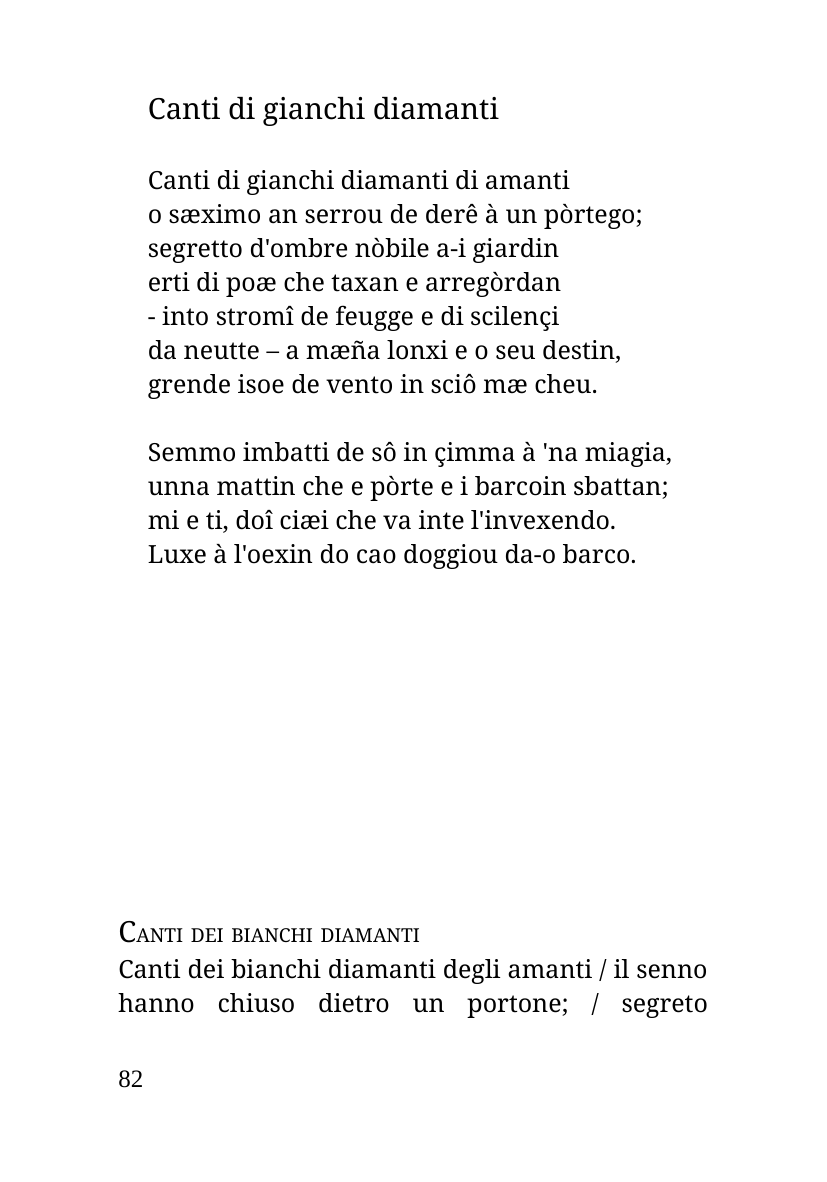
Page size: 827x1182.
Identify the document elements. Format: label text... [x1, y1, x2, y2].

text segretto d'ombre nòbile a-i giardin [118, 230, 709, 264]
text mi e ti, doî ciæi che va inte l'invexendo. [118, 503, 709, 537]
text Semmo imbatti de sô in çimma à 'na miagia, [118, 435, 709, 469]
text Canti di gianchi diamanti [118, 88, 709, 128]
text erti di poæ che taxan e arregòrdan [118, 264, 709, 298]
text unna mattin che e pòrte e i barcoin sbattan; [118, 469, 709, 503]
text o sæximo an serrou de derê à un pòrtego; [118, 196, 709, 230]
text grende isoe de vento in sciô mæ cheu. [118, 367, 709, 401]
text da neutte – a mæña lonxi e o seu destin, [118, 333, 709, 367]
text Canti di gianchi diamanti di amanti [118, 162, 709, 196]
text Canti dei bianchi diamanti degli amanti / il senno hanno chiuso dietro un portone; / segreto [118, 951, 709, 1019]
text Luxe à l'oexin do cao doggiou da-o barco. [118, 537, 709, 571]
text Canti dei bianchi diamanti [118, 912, 709, 951]
text - into stromî de feugge e di scilençi [118, 298, 709, 333]
